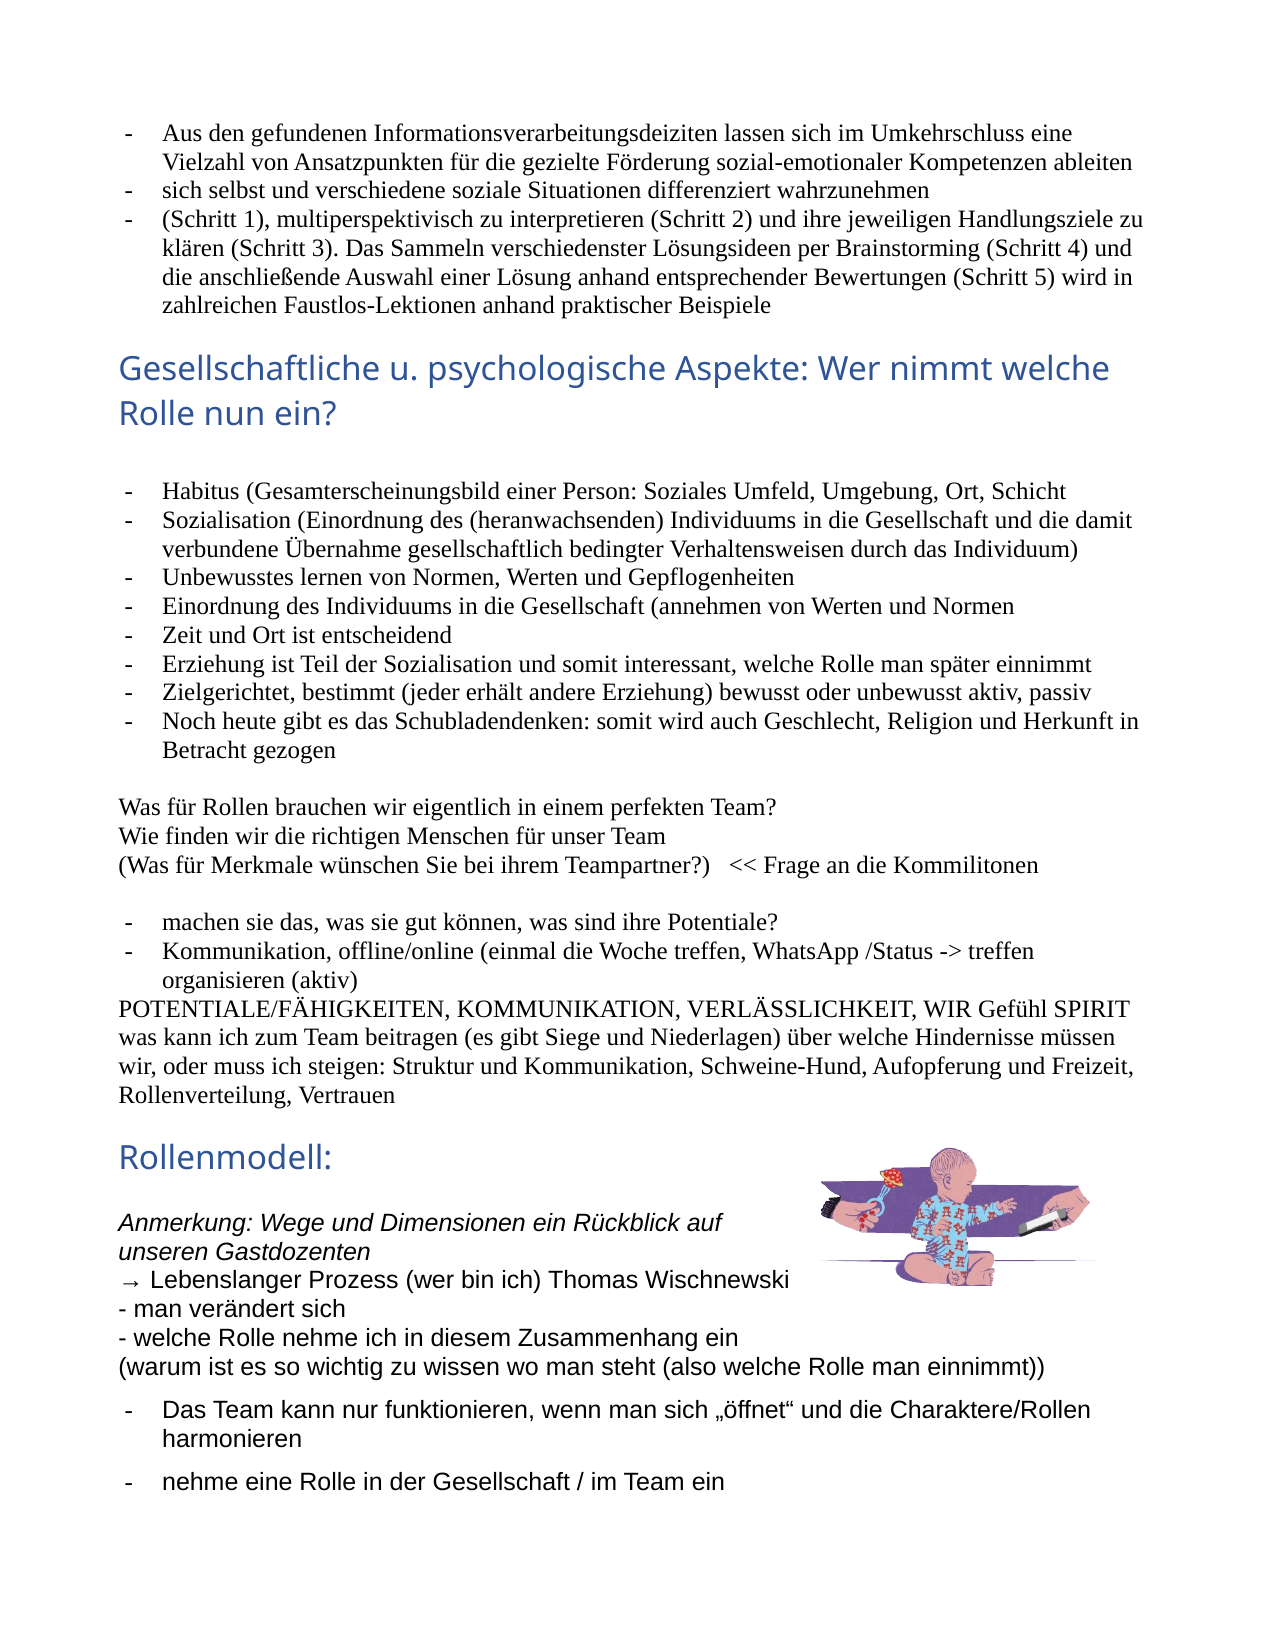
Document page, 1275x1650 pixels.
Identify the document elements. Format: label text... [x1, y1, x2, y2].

list Zeit und Ort ist entscheidend [124, 620, 1157, 649]
text - man verändert sich [118, 1294, 1157, 1323]
text Wie finden wir die richtigen Menschen für unser Team [118, 821, 1157, 850]
text - welche Rolle nehme ich in diesem Zusammenhang ein [118, 1323, 1157, 1352]
list nehme eine Rolle in der Gesellschaft / im Team ein [124, 1467, 1157, 1496]
list Zielgerichtet, bestimmt (jeder erhält andere Erziehung) bewusst oder unbewusst aktiv, passiv [124, 677, 1157, 706]
text [967, 1208, 1157, 1265]
list Habitus (Gesamterscheinungsbild einer Person: Soziales Umfeld, Umgebung, Ort, Schicht [124, 476, 1157, 505]
list Kommunikation, offline/online (einmal die Woche treffen, WhatsApp /Status -> treffen organisieren (aktiv) [124, 936, 1157, 994]
text Was für Rollen brauchen wir eigentlich in einem perfekten Team? [118, 792, 1157, 821]
list Aus den gefundenen Informationsverarbeitungsdeiziten lassen sich im Umkehrschluss eine Vielzahl von Ansatzpunkten für die gezielte Förderung sozial-emotionaler Kompetenzen ableiten [124, 118, 1157, 176]
list sich selbst und verschiedene soziale Situationen differenziert wahrzunehmen [124, 176, 1157, 204]
subtitle Gesellschaftliche u. psychologische Aspekte: Wer nimmt welche Rolle nun ein? [118, 344, 1157, 435]
text (warum ist es so wichtig zu wissen wo man steht (also welche Rolle man einnimmt)) [118, 1352, 1157, 1380]
subtitle Rollenmodell: [118, 1134, 1157, 1179]
text Anmerkung: Wege und Dimensionen ein Rückblick auf unseren Gastdozenten [118, 1208, 927, 1265]
list (Schritt 1), multiperspektivisch zu interpretieren (Schritt 2) und ihre jeweiligen Handlungsziele zu klären (Schritt 3). Das Sammeln verschiedenster Lösungsideen per Brainstorming (Schritt 4) und die anschließende Auswahl einer Lösung anhand entsprechender Bewertungen (Schritt 5) wird in zahlreichen Faustlos-Lektionen anhand praktischer Beispiele [124, 204, 1157, 319]
text → Lebenslanger Prozess (wer bin ich) Thomas Wischnewski [118, 1265, 1157, 1294]
list Noch heute gibt es das Schubladendenken: somit wird auch Geschlecht, Religion und Herkunft in Betracht gezogen [124, 706, 1157, 764]
list Sozialisation (Einordnung des (heranwachsenden) Individuums in die Gesellschaft und die damit verbundene Übernahme gesellschaftlich bedingter Verhaltensweisen durch das Individuum) [124, 505, 1157, 562]
list Erziehung ist Teil der Sozialisation und somit interessant, welche Rolle man später einnimmt [124, 649, 1157, 677]
text was kann ich zum Team beitragen (es gibt Siege und Niederlagen) über welche Hindernisse müssen wir, oder muss ich steigen: Struktur und Kommunikation, Schweine-Hund, Aufopferung und Freizeit, Rollenverteilung, Vertrauen [118, 1022, 1157, 1109]
list machen sie das, was sie gut können, was sind ihre Potentiale? [124, 907, 1157, 936]
list Unbewusstes lernen von Normen, Werten und Gepflogenheiten [124, 562, 1157, 591]
list Das Team kann nur funktionieren, wenn man sich „öffnet“ und die Charaktere/Rollen harmonieren [124, 1395, 1157, 1453]
list Einordnung des Individuums in die Gesellschaft (annehmen von Werten und Normen [124, 591, 1157, 620]
text POTENTIALE/FÄHIGKEITEN, KOMMUNIKATION, VERLÄSSLICHKEIT, WIR Gefühl SPIRIT [118, 994, 1157, 1022]
text (Was für Merkmale wünschen Sie bei ihrem Teampartner?) << Frage an die Kommilitonen [118, 850, 1157, 879]
